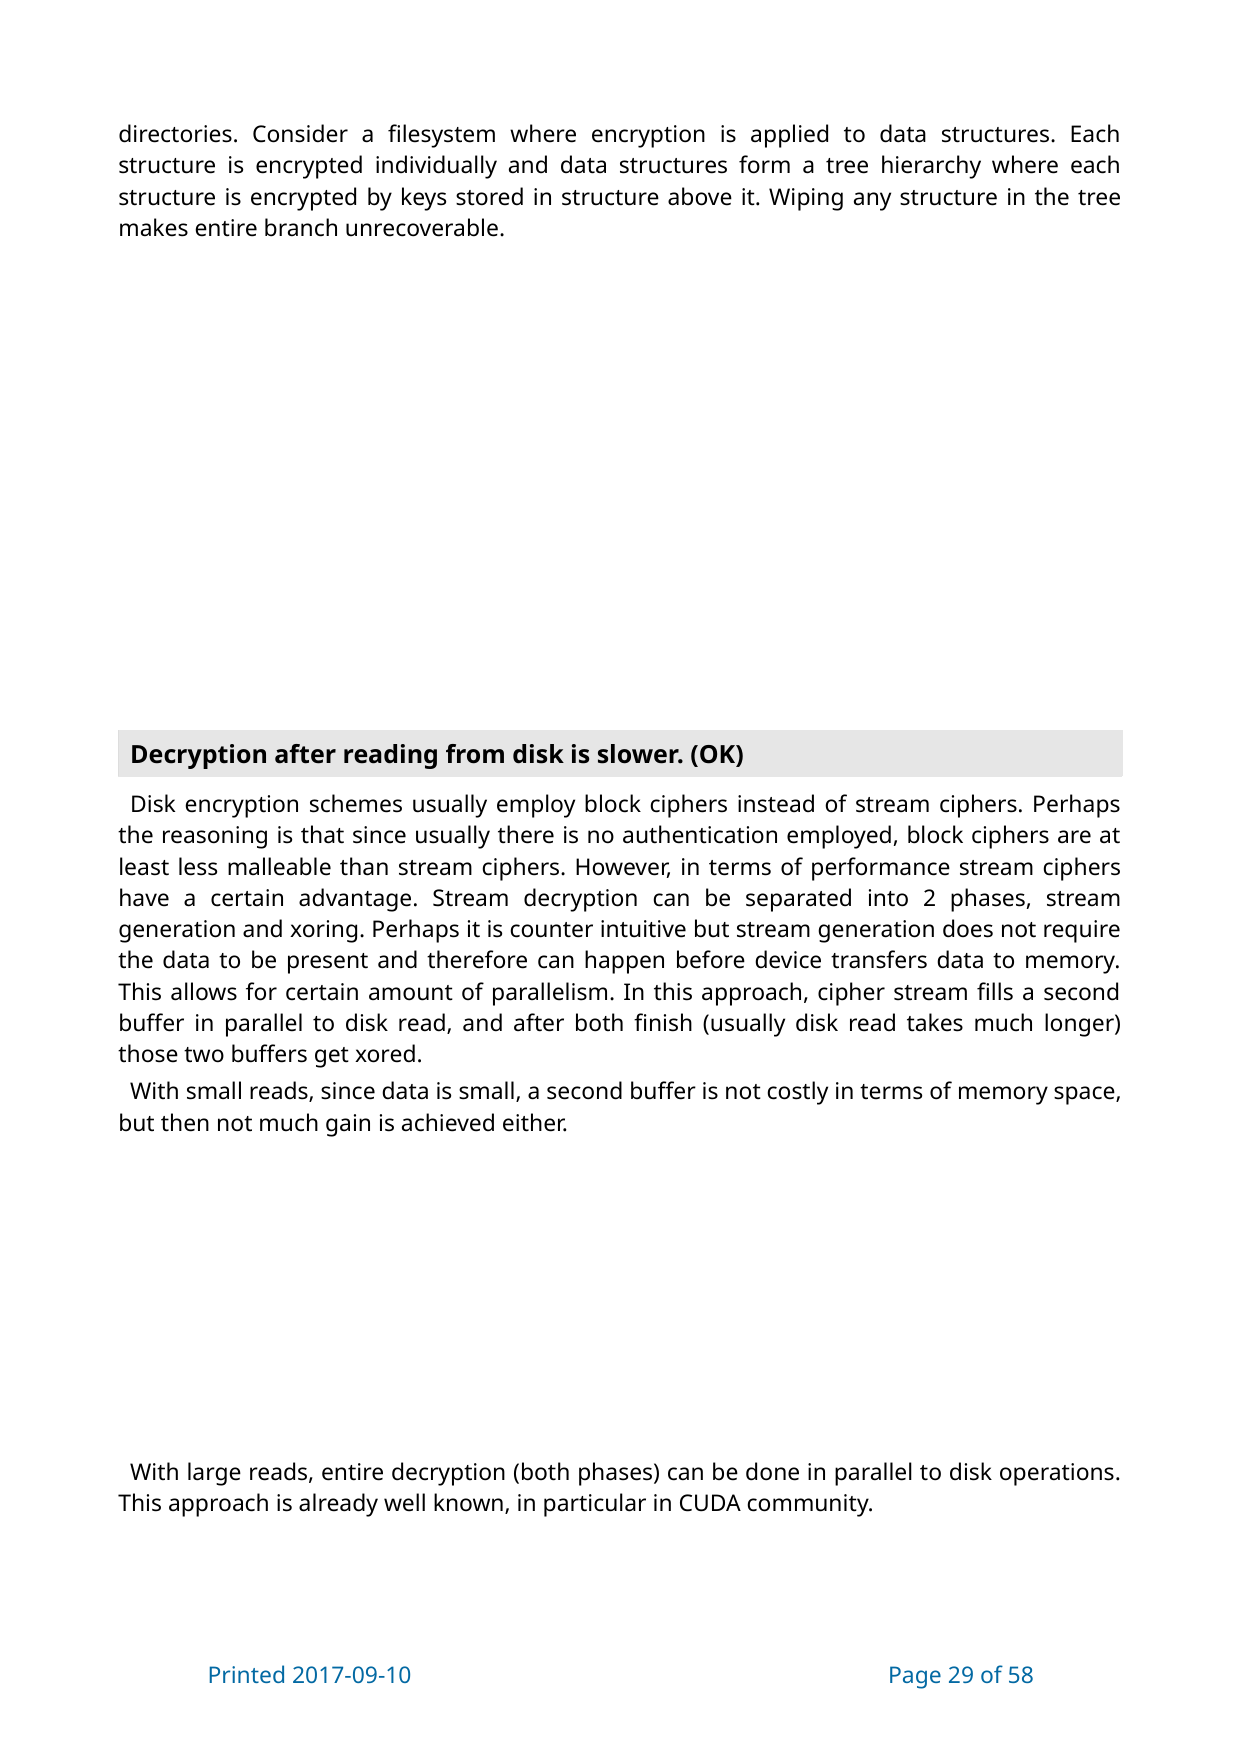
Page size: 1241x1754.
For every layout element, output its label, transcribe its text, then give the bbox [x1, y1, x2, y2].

text Disk encryption schemes usually employ block ciphers instead of stream ciphers. Perhaps the reasoning is that since usually there is no authentication employed, block ciphers are at least less malleable than stream ciphers. However, in terms of performance stream ciphers have a certain advantage. Stream decryption can be separated into 2 phases, stream generation and xoring. Perhaps it is counter intuitive but stream generation does not require the data to be present and therefore can happen before device transfers data to memory. This allows for certain amount of parallelism. In this approach, cipher stream fills a second buffer in parallel to disk read, and after both finish (usually disk read takes much longer) those two buffers get xored. [118, 788, 1122, 1069]
text With large reads, entire decryption (both phases) can be done in parallel to disk operations. This approach is already well known, in particular in CUDA community. [118, 1455, 1122, 1518]
subtitle Decryption after reading from disk is slower. (OK) [119, 731, 1122, 776]
text With small reads, since data is small, a second buffer is not costly in terms of memory space, but then not much gain is achieved either. [118, 1075, 1122, 1138]
text directories. Consider a filesystem where encryption is applied to data structures. Each structure is encrypted individually and data structures form a tree hierarchy where each structure is encrypted by keys stored in structure above it. Wiping any structure in the tree makes entire branch unrecoverable. [118, 118, 1122, 243]
